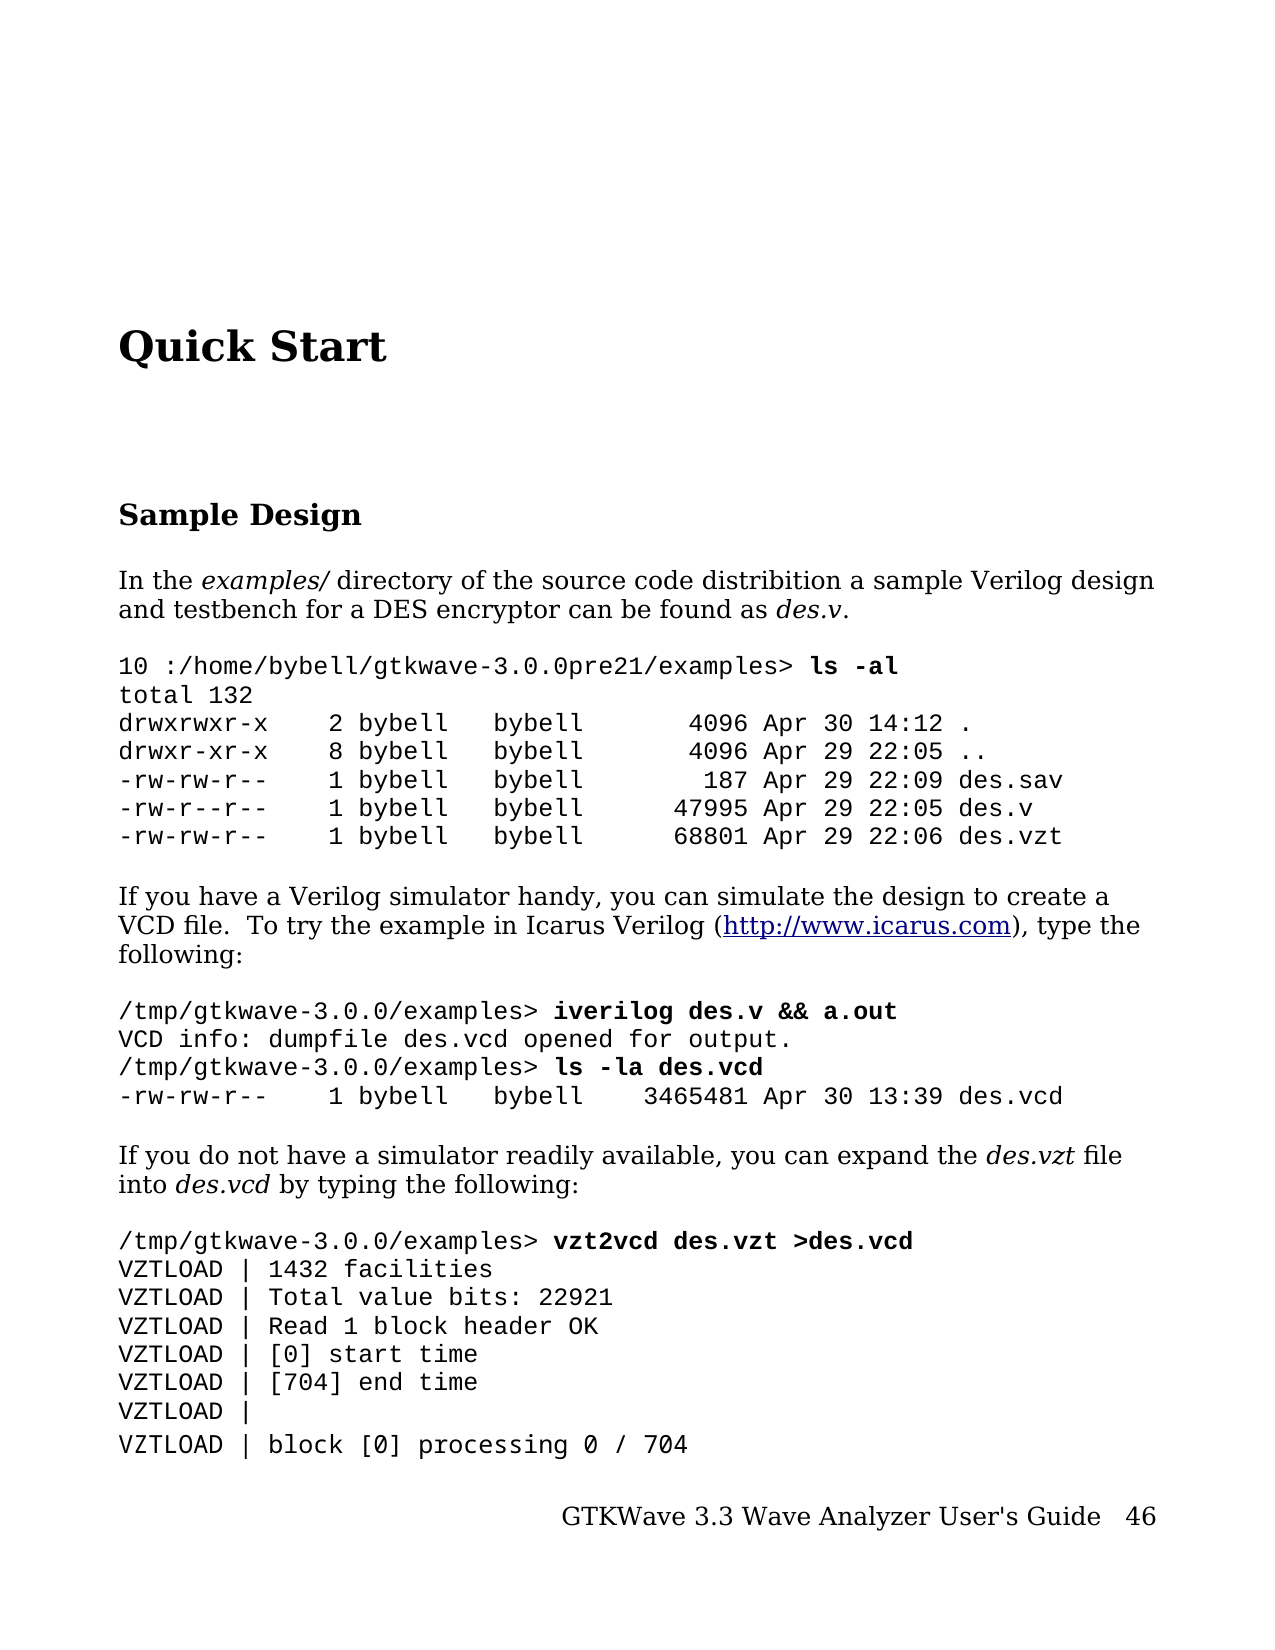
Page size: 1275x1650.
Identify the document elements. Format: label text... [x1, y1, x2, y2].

text -rw-rw-r-- 1 bybell bybell 3465481 Apr 30 13:39 des.vcd [118, 1083, 1157, 1112]
text VZTLOAD | block [0] processing 0 / 704 [118, 1427, 1157, 1461]
text VZTLOAD | 1432 facilities [118, 1257, 1157, 1285]
text VZTLOAD | Total value bits: 22921 [118, 1285, 1157, 1313]
text /tmp/gtkwave-3.0.0/examples> vzt2vcd des.vzt >des.vcd [118, 1228, 1157, 1257]
text Sample Design [118, 498, 1157, 532]
text drwxr-xr-x 8 bybell bybell 4096 Apr 29 22:05 .. [118, 739, 1157, 767]
text /tmp/gtkwave-3.0.0/examples> ls -la des.vcd [118, 1055, 1157, 1083]
text If you have a Verilog simulator handy, you can simulate the design to create a VCD file. To try the example in Icarus Verilog (http://www.icarus.com), type the following: [118, 882, 1157, 969]
text In the examples/ directory of the source code distribition a sample Verilog design and testbench for a DES encryptor can be found as des.v. [118, 566, 1157, 625]
text VZTLOAD | Read 1 block header OK [118, 1313, 1157, 1342]
text 10 :/home/bybell/gtkwave-3.0.0pre21/examples> ls -al [118, 654, 1157, 682]
text -rw-r--r-- 1 bybell bybell 47995 Apr 29 22:05 des.v [118, 796, 1157, 824]
text /tmp/gtkwave-3.0.0/examples> iverilog des.v && a.out [118, 998, 1157, 1027]
text If you do not have a simulator readily available, you can expand the des.vzt file into des.vcd by typing the following: [118, 1141, 1157, 1199]
text VZTLOAD | [704] end time [118, 1370, 1157, 1398]
text -rw-rw-r-- 1 bybell bybell 68801 Apr 29 22:06 des.vzt [118, 824, 1157, 852]
text VZTLOAD | [0] start time [118, 1342, 1157, 1370]
text VZTLOAD | [118, 1398, 1157, 1427]
text VCD info: dumpfile des.vcd opened for output. [118, 1027, 1157, 1055]
text Quick Start [118, 322, 1157, 371]
text total 132 [118, 682, 1157, 711]
text drwxrwxr-x 2 bybell bybell 4096 Apr 30 14:12 . [118, 711, 1157, 739]
text -rw-rw-r-- 1 bybell bybell 187 Apr 29 22:09 des.sav [118, 767, 1157, 796]
